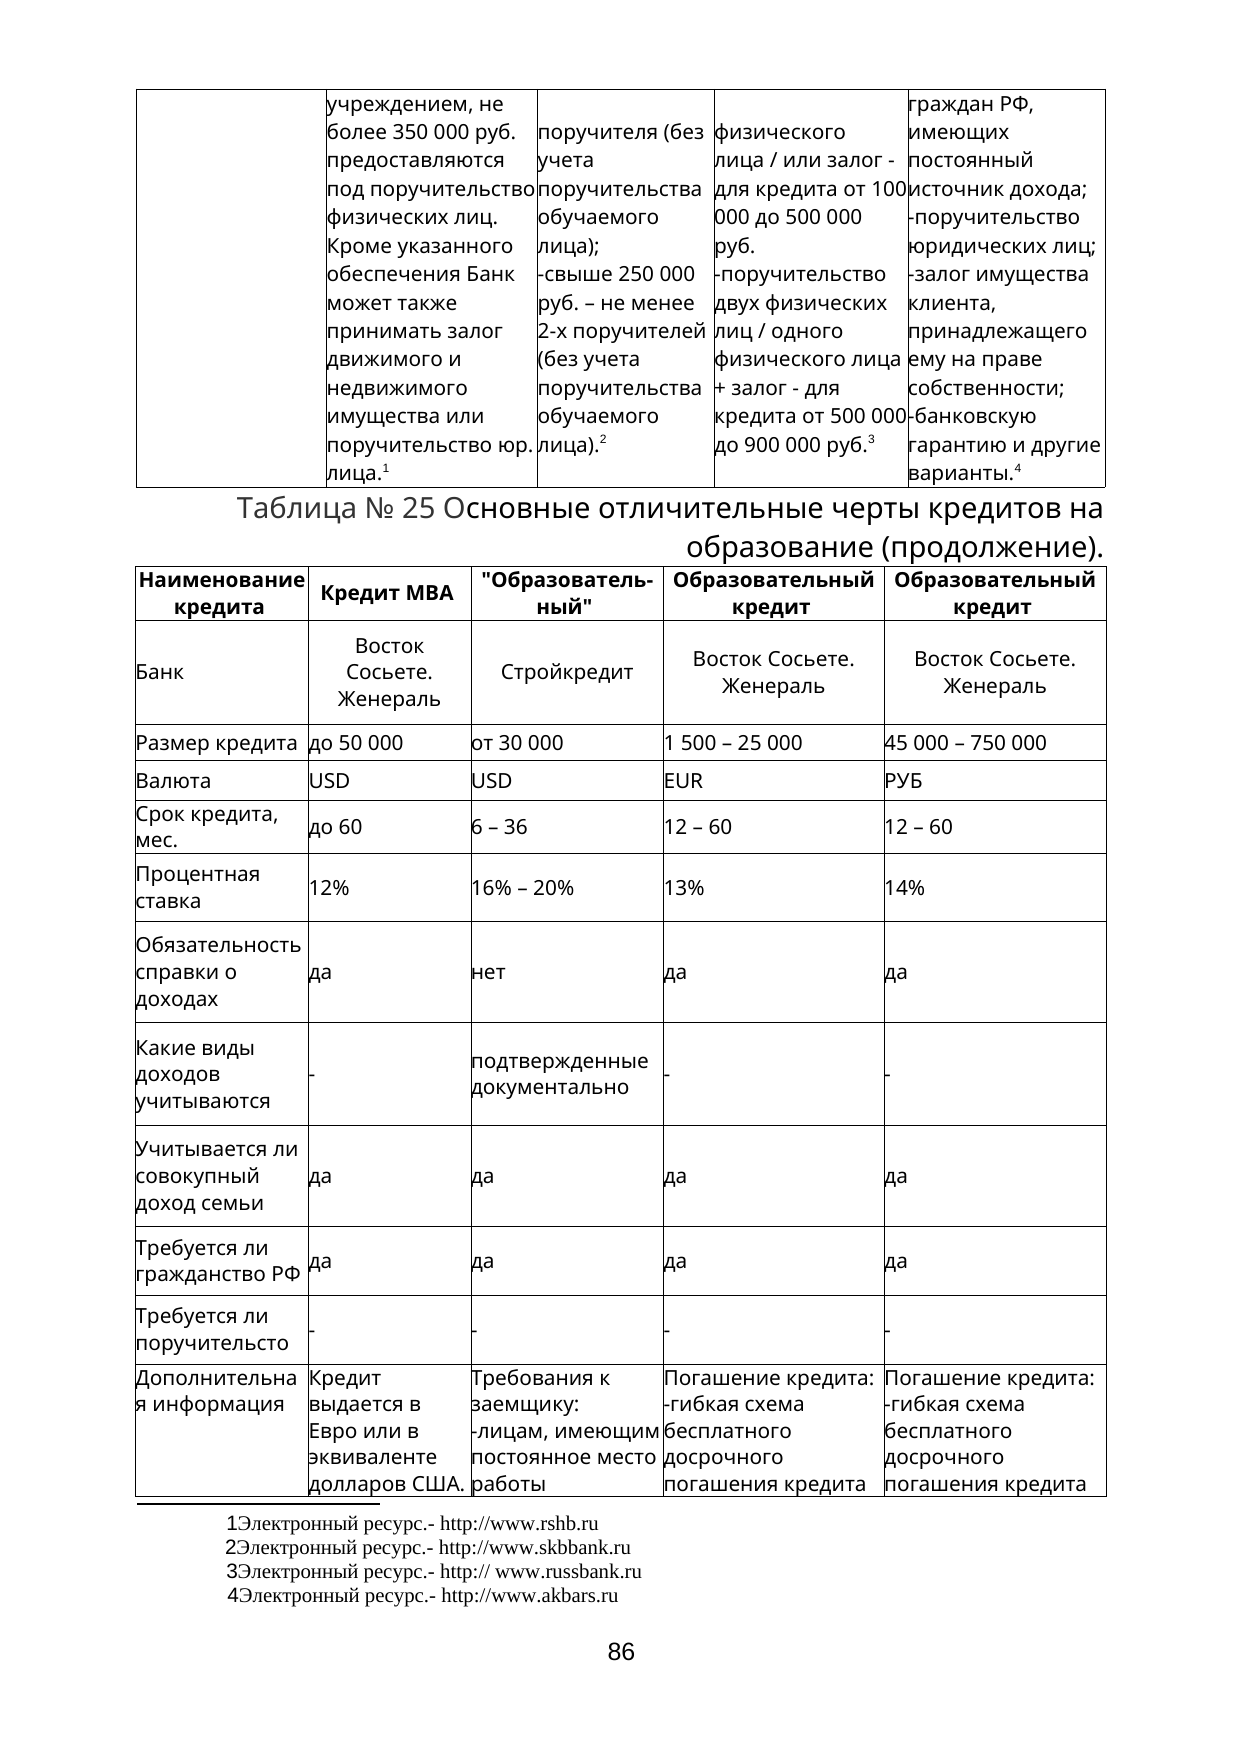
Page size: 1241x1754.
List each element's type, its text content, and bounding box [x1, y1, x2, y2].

table_cell USD [309, 761, 471, 800]
table_cell - [664, 1296, 884, 1363]
table_header Образовательный кредит [885, 567, 1106, 619]
table_cell РУБ [885, 761, 1106, 800]
table_cell да [309, 1126, 471, 1226]
table_cell поручителя (без учета поручительства обучаемого лица); -свыше 250 000 руб. – не менее 2-х поручителей (без учета поручительства обучаемого лица). [538, 90, 714, 487]
table_cell [137, 90, 326, 487]
table_cell USD [472, 761, 663, 800]
table_cell до 60 [309, 801, 471, 853]
table_cell физического лица / или залог - для кредита от 100 000 до 500 000 руб. -поручительство двух физических лиц / одного физического лица + залог - для кредита от 500 000 до 900 000 руб. [715, 90, 908, 487]
table_cell - [885, 1023, 1106, 1125]
table_cell Требуется ли гражданство РФ [136, 1227, 308, 1295]
table_cell - [472, 1296, 663, 1363]
table_cell да [885, 1227, 1106, 1295]
table_cell 12 – 60 [885, 801, 1106, 853]
table_cell Размер кредита [136, 725, 308, 760]
table_cell подтвержденные документально [472, 1023, 663, 1125]
table_cell да [885, 922, 1106, 1022]
table_cell да [664, 1126, 884, 1226]
table_cell Валюта [136, 761, 308, 800]
table_cell нет [472, 922, 663, 1022]
table_cell - [309, 1023, 471, 1125]
table_cell 13% [664, 854, 884, 921]
table_cell Какие виды доходов учитываются [136, 1023, 308, 1125]
table_cell 12% [309, 854, 471, 921]
table_cell - [309, 1296, 471, 1363]
table_header Наименование кредита [136, 567, 308, 619]
table_cell Требования к заемщику: -лицам, имеющим постоянное место работы [472, 1365, 663, 1496]
table_header Кредит МВА [309, 567, 471, 619]
table_cell Обязательность справки о доходах [136, 922, 308, 1022]
table_header "Образователь-ный" [472, 567, 663, 619]
table_cell Погашение кредита: -гибкая схема бесплатного досрочного погашения кредита [664, 1365, 884, 1496]
table_cell 12 – 60 [664, 801, 884, 853]
table_cell да [472, 1227, 663, 1295]
table_cell Процентная ставка [136, 854, 308, 921]
table_cell 1 500 – 25 000 [664, 725, 884, 760]
table_header Образовательный кредит [664, 567, 884, 619]
table_cell да [309, 922, 471, 1022]
table_cell - [885, 1296, 1106, 1363]
table_cell Дополнительная информация [136, 1365, 308, 1496]
table_cell да [472, 1126, 663, 1226]
table_cell Требуется ли поручительсто [136, 1296, 308, 1363]
table_cell Восток Сосьете. Женераль [309, 621, 471, 724]
table_cell Кредит выдается в Евро или в эквиваленте долларов США. [309, 1365, 471, 1496]
table_cell да [309, 1227, 471, 1295]
table_cell Учитывается ли совокупный доход семьи [136, 1126, 308, 1226]
table_cell Срок кредита, мес. [136, 801, 308, 853]
text Таблица № 25 Основные отличительные черты кредитов на образование (продолжение). [137, 488, 1104, 566]
table_cell от 30 000 [472, 725, 663, 760]
table_cell 45 000 – 750 000 [885, 725, 1106, 760]
table_cell да [664, 922, 884, 1022]
table_cell EUR [664, 761, 884, 800]
table_cell до 50 000 [309, 725, 471, 760]
table_cell Стройкредит [472, 621, 663, 724]
table_cell Банк [136, 621, 308, 724]
table_cell Погашение кредита: -гибкая схема бесплатного досрочного погашения кредита [885, 1365, 1106, 1496]
table_cell 14% [885, 854, 1106, 921]
table_cell граждан РФ, имеющих постоянный источник дохода; -поручительство юридических лиц; -залог имущества клиента, принадлежащего ему на праве собственности; -банковскую гарантию и другие варианты. [909, 90, 1105, 487]
table_cell Восток Сосьете. Женераль [664, 621, 884, 724]
table_cell 16% – 20% [472, 854, 663, 921]
table_cell 6 – 36 [472, 801, 663, 853]
table_cell - [664, 1023, 884, 1125]
table_cell да [664, 1227, 884, 1295]
table_cell учреждением, не более 350 000 руб. предоставляются под поручительство физических лиц. Кроме указанного обеспечения Банк может также принимать залог движимого и недвижимого имущества или поручительство юр. лица. [327, 90, 537, 487]
table_cell Восток Сосьете. Женераль [885, 621, 1106, 724]
table_cell да [885, 1126, 1106, 1226]
